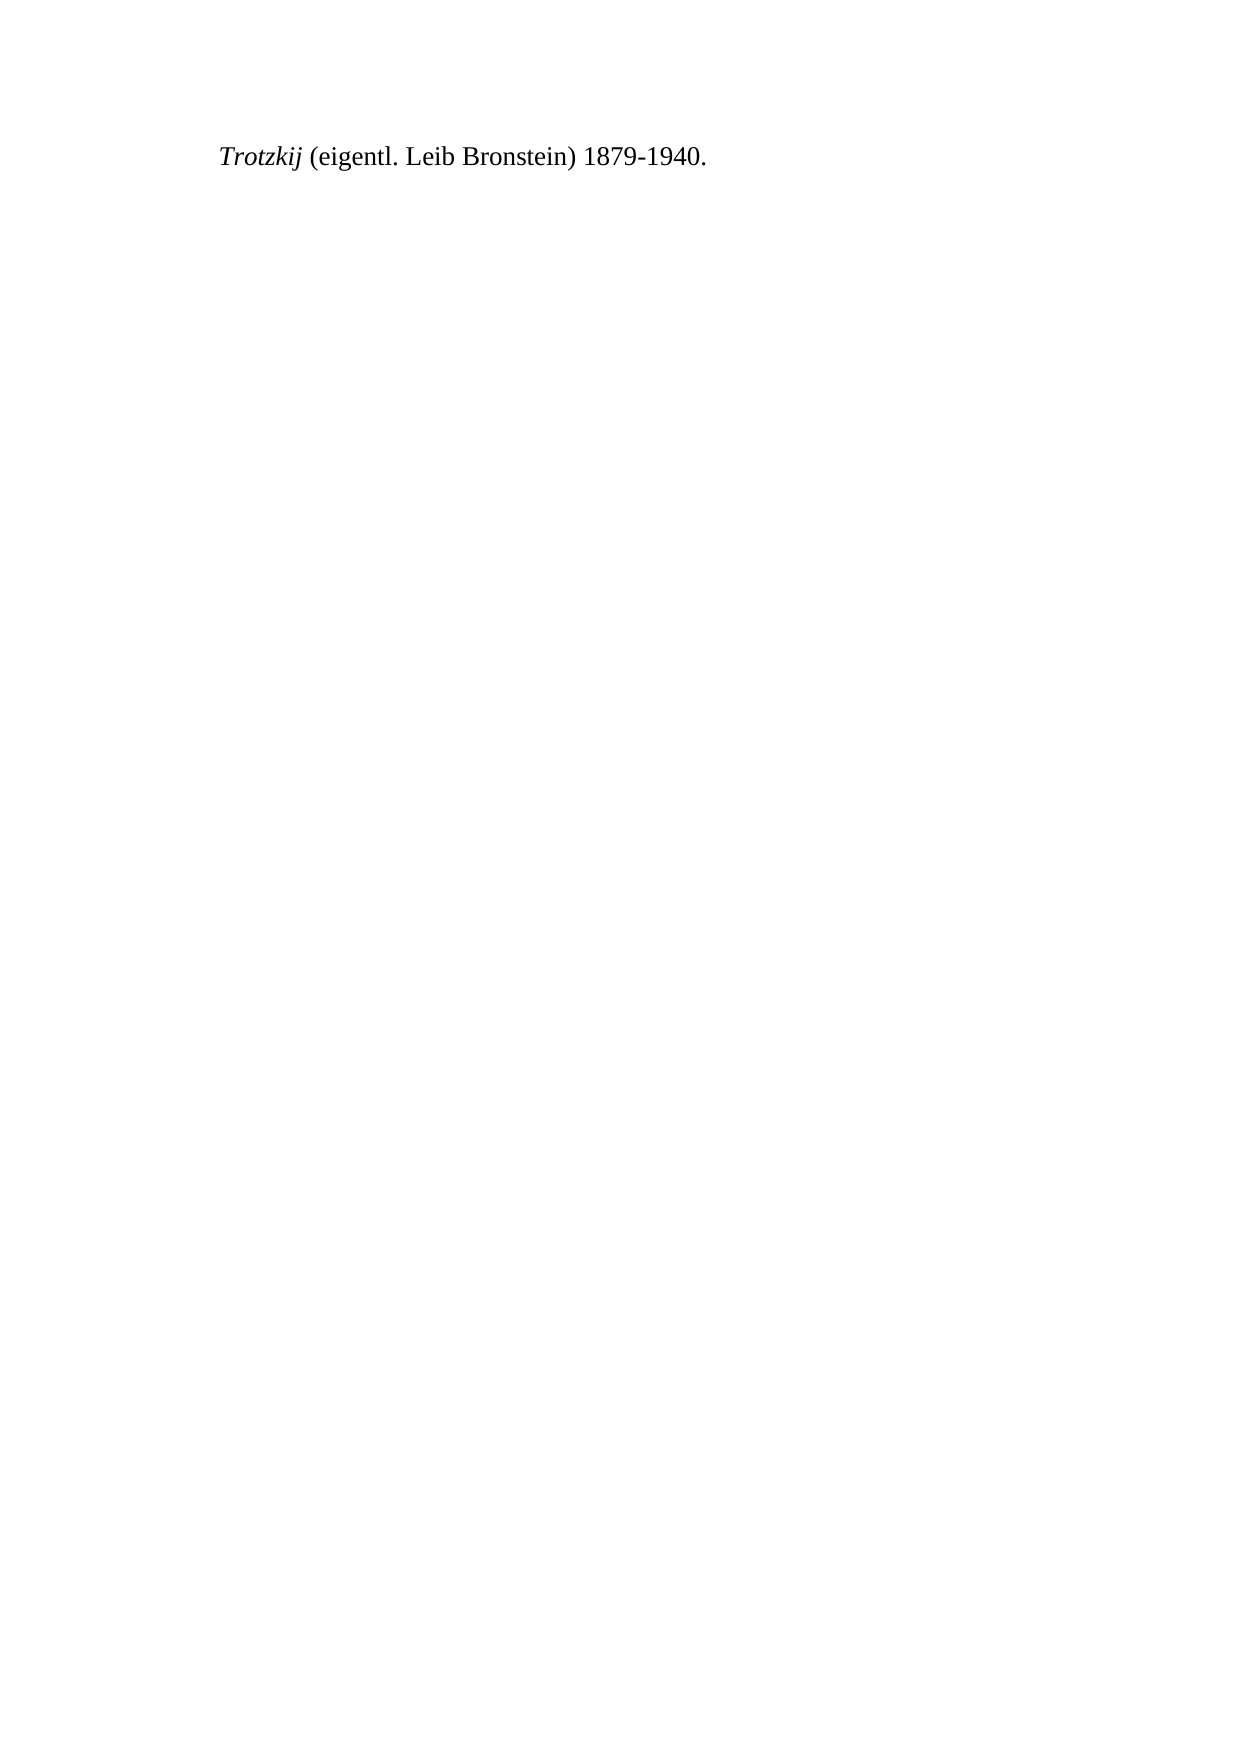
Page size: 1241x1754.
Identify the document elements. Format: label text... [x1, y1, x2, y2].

text Trotzkij (eigentl. Leib Bronstein) 1879-1940. [154, 142, 1081, 171]
